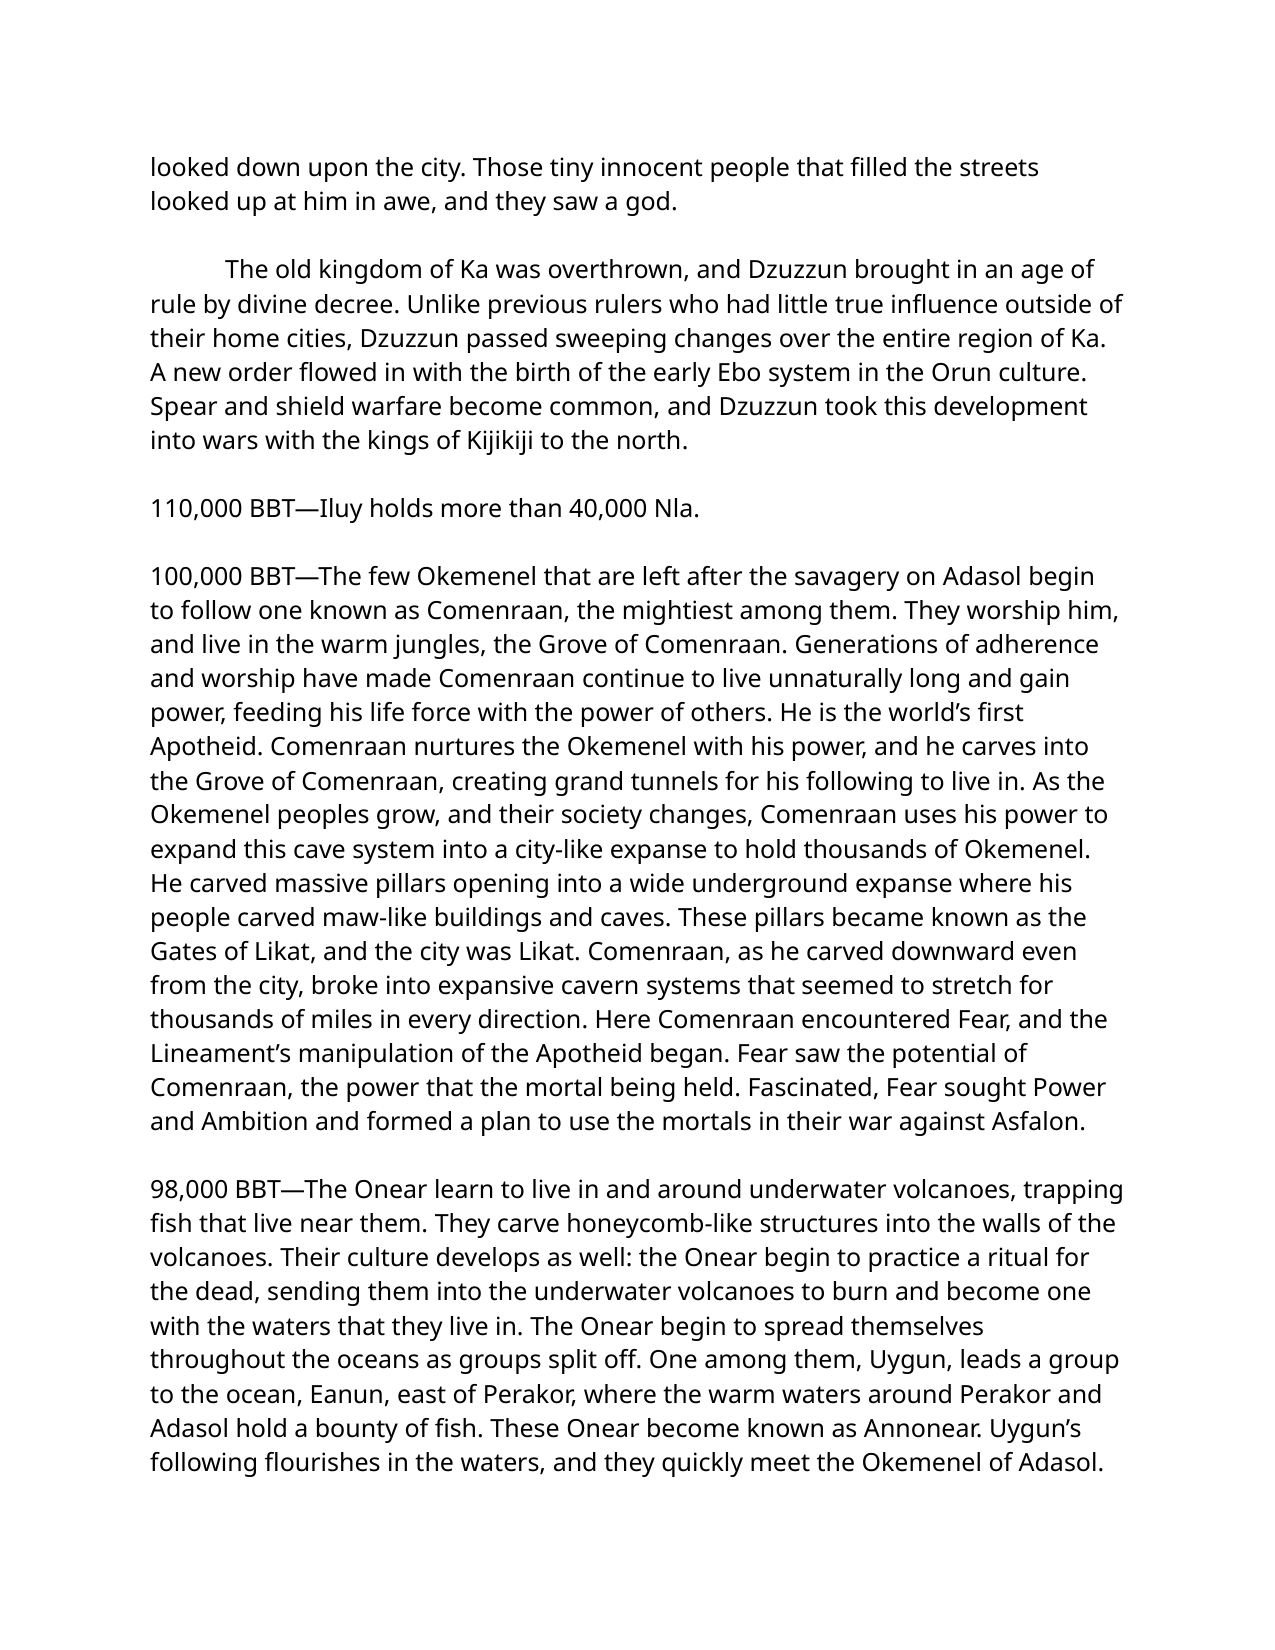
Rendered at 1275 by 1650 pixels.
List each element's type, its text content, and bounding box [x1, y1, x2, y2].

text looked down upon the city. Those tiny innocent people that filled the streets looked up at him in awe, and they saw a god. [150, 150, 1125, 218]
text 98,000 BBT—The Onear learn to live in and around underwater volcanoes, trapping fish that live near them. They carve honeycomb-like structures into the walls of the volcanoes. Their culture develops as well: the Onear begin to practice a ritual for the dead, sending them into the underwater volcanoes to burn and become one with the waters that they live in. The Onear begin to spread themselves throughout the oceans as groups split off. One among them, Uygun, leads a group to the ocean, Eanun, east of Perakor, where the warm waters around Perakor and Adasol hold a bounty of fish. These Onear become known as Annonear. Uygun’s following flourishes in the waters, and they quickly meet the Okemenel of Adasol. [150, 1172, 1125, 1478]
text The old kingdom of Ka was overthrown, and Dzuzzun brought in an age of rule by divine decree. Unlike previous rulers who had little true influence outside of their home cities, Dzuzzun passed sweeping changes over the entire region of Ka. A new order flowed in with the birth of the early Ebo system in the Orun culture. Spear and shield warfare become common, and Dzuzzun took this development into wars with the kings of Kijikiji to the north. [150, 252, 1125, 457]
text 110,000 BBT—Iluy holds more than 40,000 Nla. [150, 491, 1125, 525]
text 100,000 BBT—The few Okemenel that are left after the savagery on Adasol begin to follow one known as Comenraan, the mightiest among them. They worship him, and live in the warm jungles, the Grove of Comenraan. Generations of adherence and worship have made Comenraan continue to live unnaturally long and gain power, feeding his life force with the power of others. He is the world’s first Apotheid. Comenraan nurtures the Okemenel with his power, and he carves into the Grove of Comenraan, creating grand tunnels for his following to live in. As the Okemenel peoples grow, and their society changes, Comenraan uses his power to expand this cave system into a city-like expanse to hold thousands of Okemenel. He carved massive pillars opening into a wide underground expanse where his people carved maw-like buildings and caves. These pillars became known as the Gates of Likat, and the city was Likat. Comenraan, as he carved downward even from the city, broke into expansive cavern systems that seemed to stretch for thousands of miles in every direction. Here Comenraan encountered Fear, and the Lineament’s manipulation of the Apotheid began. Fear saw the potential of Comenraan, the power that the mortal being held. Fascinated, Fear sought Power and Ambition and formed a plan to use the mortals in their war against Asfalon. [150, 559, 1125, 1138]
